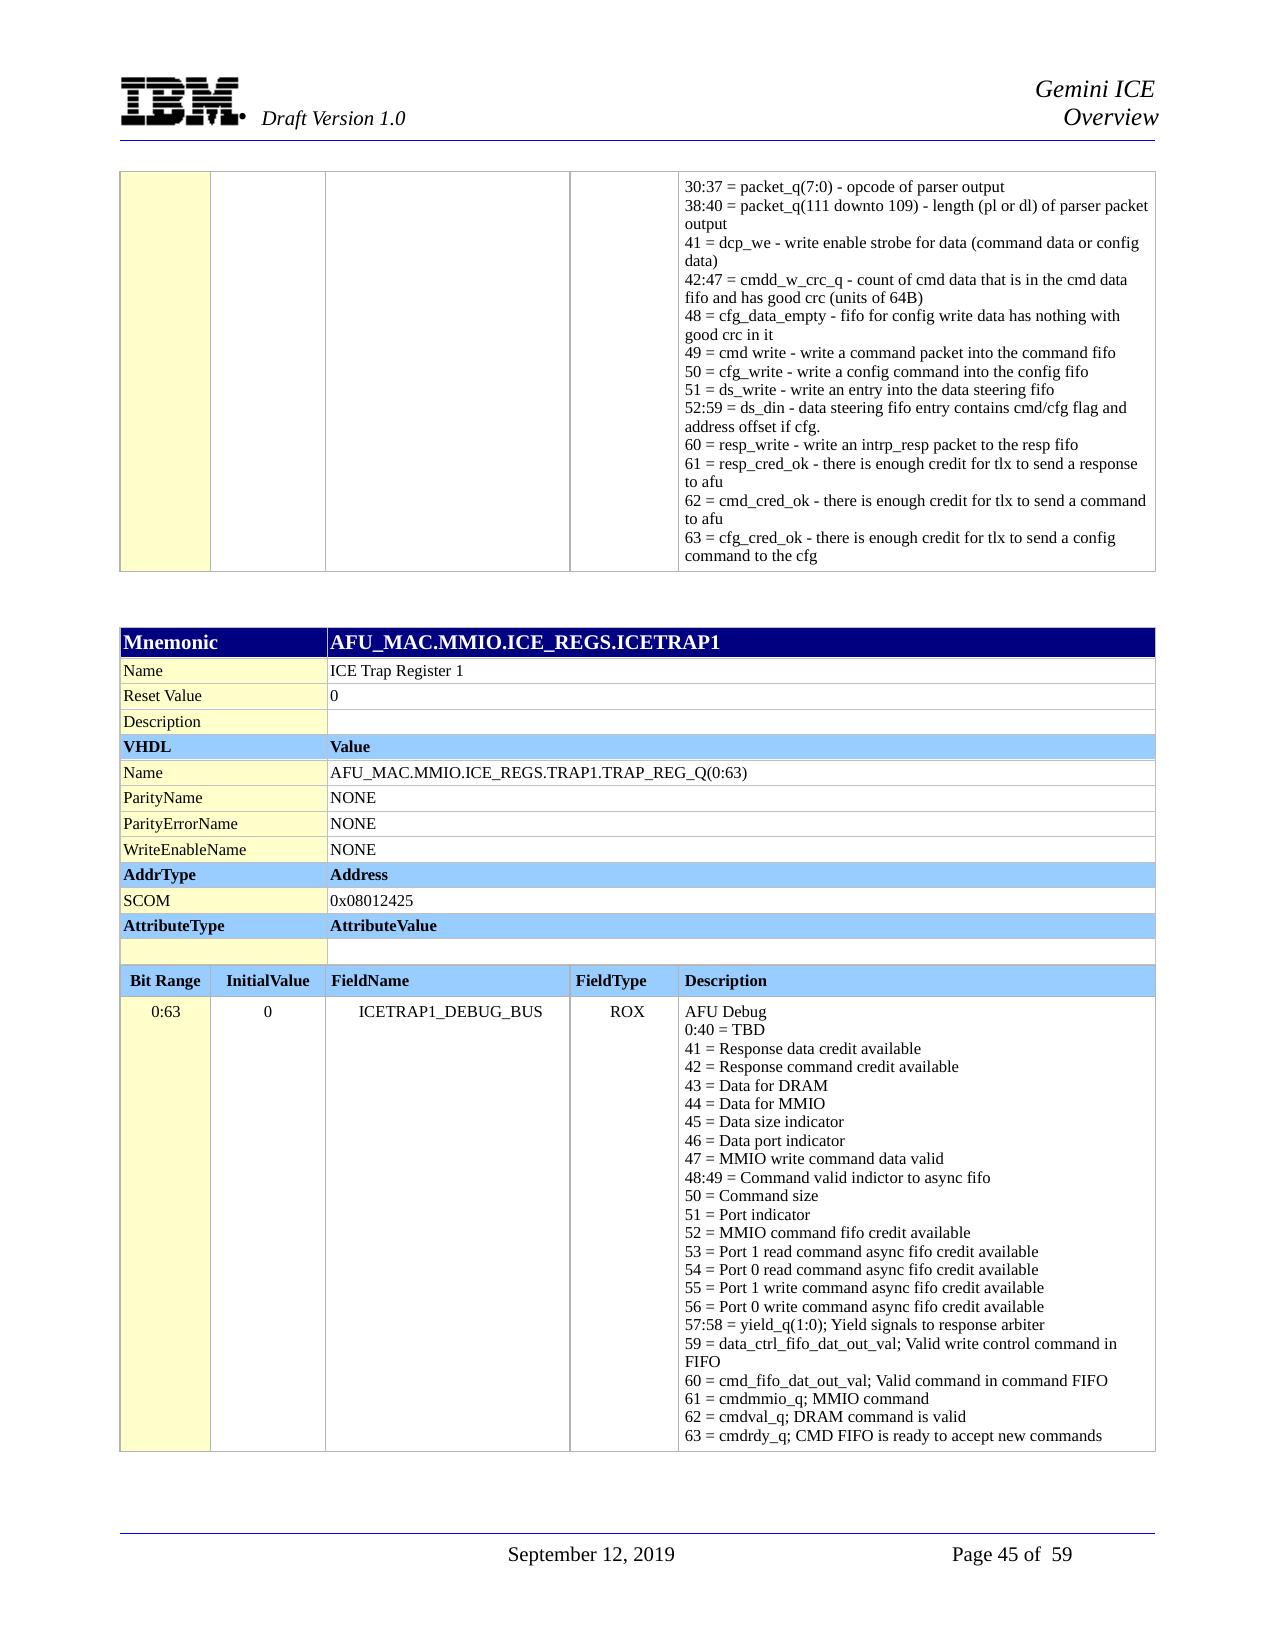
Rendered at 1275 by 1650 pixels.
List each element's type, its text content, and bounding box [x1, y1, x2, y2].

table_cell AFU Debug 0:40 = TBD 41 = Response data credit available 42 = Response command credit available 43 = Data for DRAM 44 = Data for MMIO 45 = Data size indicator 46 = Data port indicator 47 = MMIO write command data valid 48:49 = Command valid indictor to async fifo 50 = Command size 51 = Port indicator 52 = MMIO command fifo credit available 53 = Port 1 read command async fifo credit available 54 = Port 0 read command async fifo credit available 55 = Port 1 write command async fifo credit available 56 = Port 0 write command async fifo credit available 57:58 = yield_q(1:0); Yield signals to response arbiter 59 = data_ctrl_fifo_dat_out_val; Valid write control command in FIFO 60 = cmd_fifo_dat_out_val; Valid command in command FIFO 61 = cmdmmio_q; MMIO command 62 = cmdval_q; DRAM command is valid 63 = cmdrdy_q; CMD FIFO is ready to accept new commands [679, 997, 1155, 1451]
table_cell 0:63 [121, 997, 210, 1451]
table_cell VHDL [121, 735, 327, 759]
table_cell Description [121, 710, 327, 734]
table_cell 0 [328, 684, 1155, 708]
table_cell [121, 939, 327, 964]
table_header FieldName [326, 966, 569, 996]
table_header FieldType [571, 966, 678, 996]
table_cell NONE [328, 812, 1155, 836]
table_cell 0x08012425 [328, 888, 1155, 913]
table_cell Name [121, 659, 327, 683]
table_cell ParityName [121, 786, 327, 811]
table_header Bit Range [121, 966, 210, 996]
table_cell NONE [328, 786, 1155, 811]
table_header Description [679, 966, 1155, 996]
table_cell ICE Trap Register 1 [328, 659, 1155, 683]
table_cell 30:37 = packet_q(7:0) - opcode of parser output 38:40 = packet_q(111 downto 109) - length (pl or dl) of parser packet output 41 = dcp_we - write enable strobe for data (command data or config data) 42:47 = cmdd_w_crc_q - count of cmd data that is in the cmd data fifo and has good crc (units of 64B) 48 = cfg_data_empty - fifo for config write data has nothing with good crc in it 49 = cmd write - write a command packet into the command fifo 50 = cfg_write - write a config command into the config fifo 51 = ds_write - write an entry into the data steering fifo 52:59 = ds_din - data steering fifo entry contains cmd/cfg flag and address offset if cfg. 60 = resp_write - write an intrp_resp packet to the resp fifo 61 = resp_cred_ok - there is enough credit for tlx to send a response to afu 62 = cmd_cred_ok - there is enough credit for tlx to send a command to afu 63 = cfg_cred_ok - there is enough credit for tlx to send a config command to the cfg [679, 172, 1155, 571]
table_cell Name [121, 761, 327, 785]
table_cell AttributeValue [328, 914, 1155, 938]
table_header AFU_MAC.MMIO.ICE_REGS.ICETRAP1 [328, 628, 1155, 657]
table_cell NONE [328, 837, 1155, 862]
table_cell ParityErrorName [121, 812, 327, 836]
table_cell [328, 710, 1155, 734]
table_cell Value [328, 735, 1155, 759]
table_cell [121, 172, 210, 571]
table_cell AttributeType [121, 914, 327, 938]
table_cell [328, 939, 1155, 964]
table_cell [326, 172, 569, 571]
table_cell 0 [211, 997, 325, 1451]
table_cell [571, 172, 678, 571]
table_cell SCOM [121, 888, 327, 913]
table_cell Reset Value [121, 684, 327, 708]
table_header InitialValue [211, 966, 325, 996]
picture [120, 76, 240, 127]
table_cell WriteEnableName [121, 837, 327, 862]
table_cell AFU_MAC.MMIO.ICE_REGS.TRAP1.TRAP_REG_Q(0:63) [328, 761, 1155, 785]
table_cell AddrType [121, 863, 327, 887]
table_cell [211, 172, 325, 571]
table_header Mnemonic [121, 628, 327, 657]
table_cell Address [328, 863, 1155, 887]
table_cell ICETRAP1_DEBUG_BUS [326, 997, 569, 1451]
table_cell ROX [571, 997, 678, 1451]
